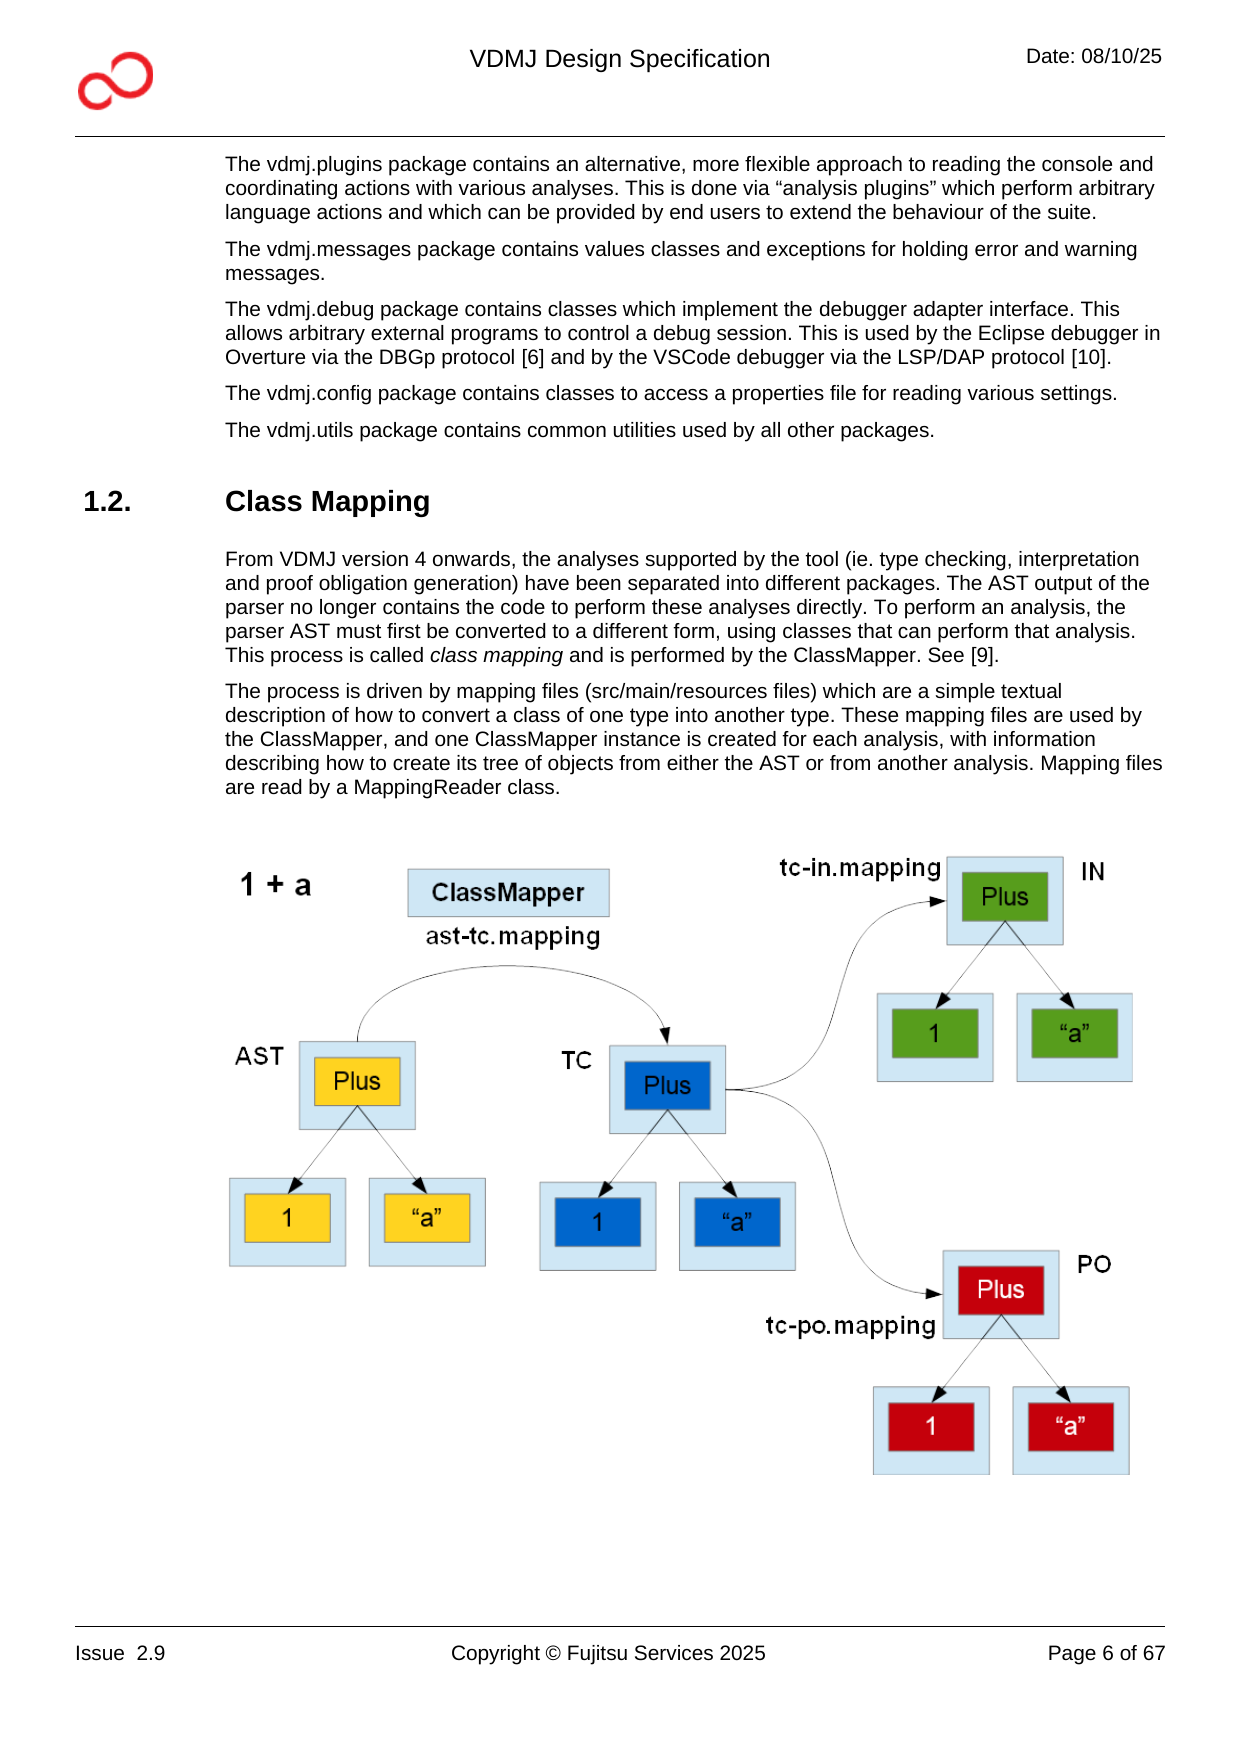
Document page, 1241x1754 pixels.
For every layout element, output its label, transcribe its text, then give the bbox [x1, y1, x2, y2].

text The vdmj.plugins package contains an alternative, more flexible approach to reading the console and coordinating actions with various analyses. This is done via “analysis plugins” which perform arbitrary language actions and which can be provided by end users to extend the behaviour of the suite. [225, 152, 1165, 224]
picture [225, 848, 1133, 1475]
text The vdmj.utils package contains common utilities used by all other packages. [225, 418, 1165, 442]
subtitle Class Mapping [75, 484, 1165, 517]
text The vdmj.config package contains classes to access a properties file for reading various settings. [225, 382, 1165, 406]
picture [78, 44, 153, 120]
text The vdmj.debug package contains classes which implement the debugger adapter interface. This allows arbitrary external programs to control a debug session. This is used by the Eclipse debugger in Overture via the DBGp protocol [6] and by the VSCode debugger via the LSP/DAP protocol [10]. [225, 297, 1165, 369]
text From VDMJ version 4 onwards, the analyses supported by the tool (ie. type checking, interpretation and proof obligation generation) have been separated into different packages. The AST output of the parser no longer contains the code to perform these analyses directly. To perform an analysis, the parser AST must first be converted to a different form, using classes that can perform that analysis. This process is called class mapping and is performed by the ClassMapper. See [9]. [225, 547, 1165, 667]
text The process is driven by mapping files (src/main/resources files) which are a simple textual description of how to convert a class of one type into another type. These mapping files are used by the ClassMapper, and one ClassMapper instance is created for each analysis, with information describing how to create its tree of objects from either the AST or from another analysis. Mapping files are read by a MappingReader class. [225, 679, 1165, 799]
text The vdmj.messages package contains values classes and exceptions for holding error and warning messages. [225, 237, 1165, 285]
